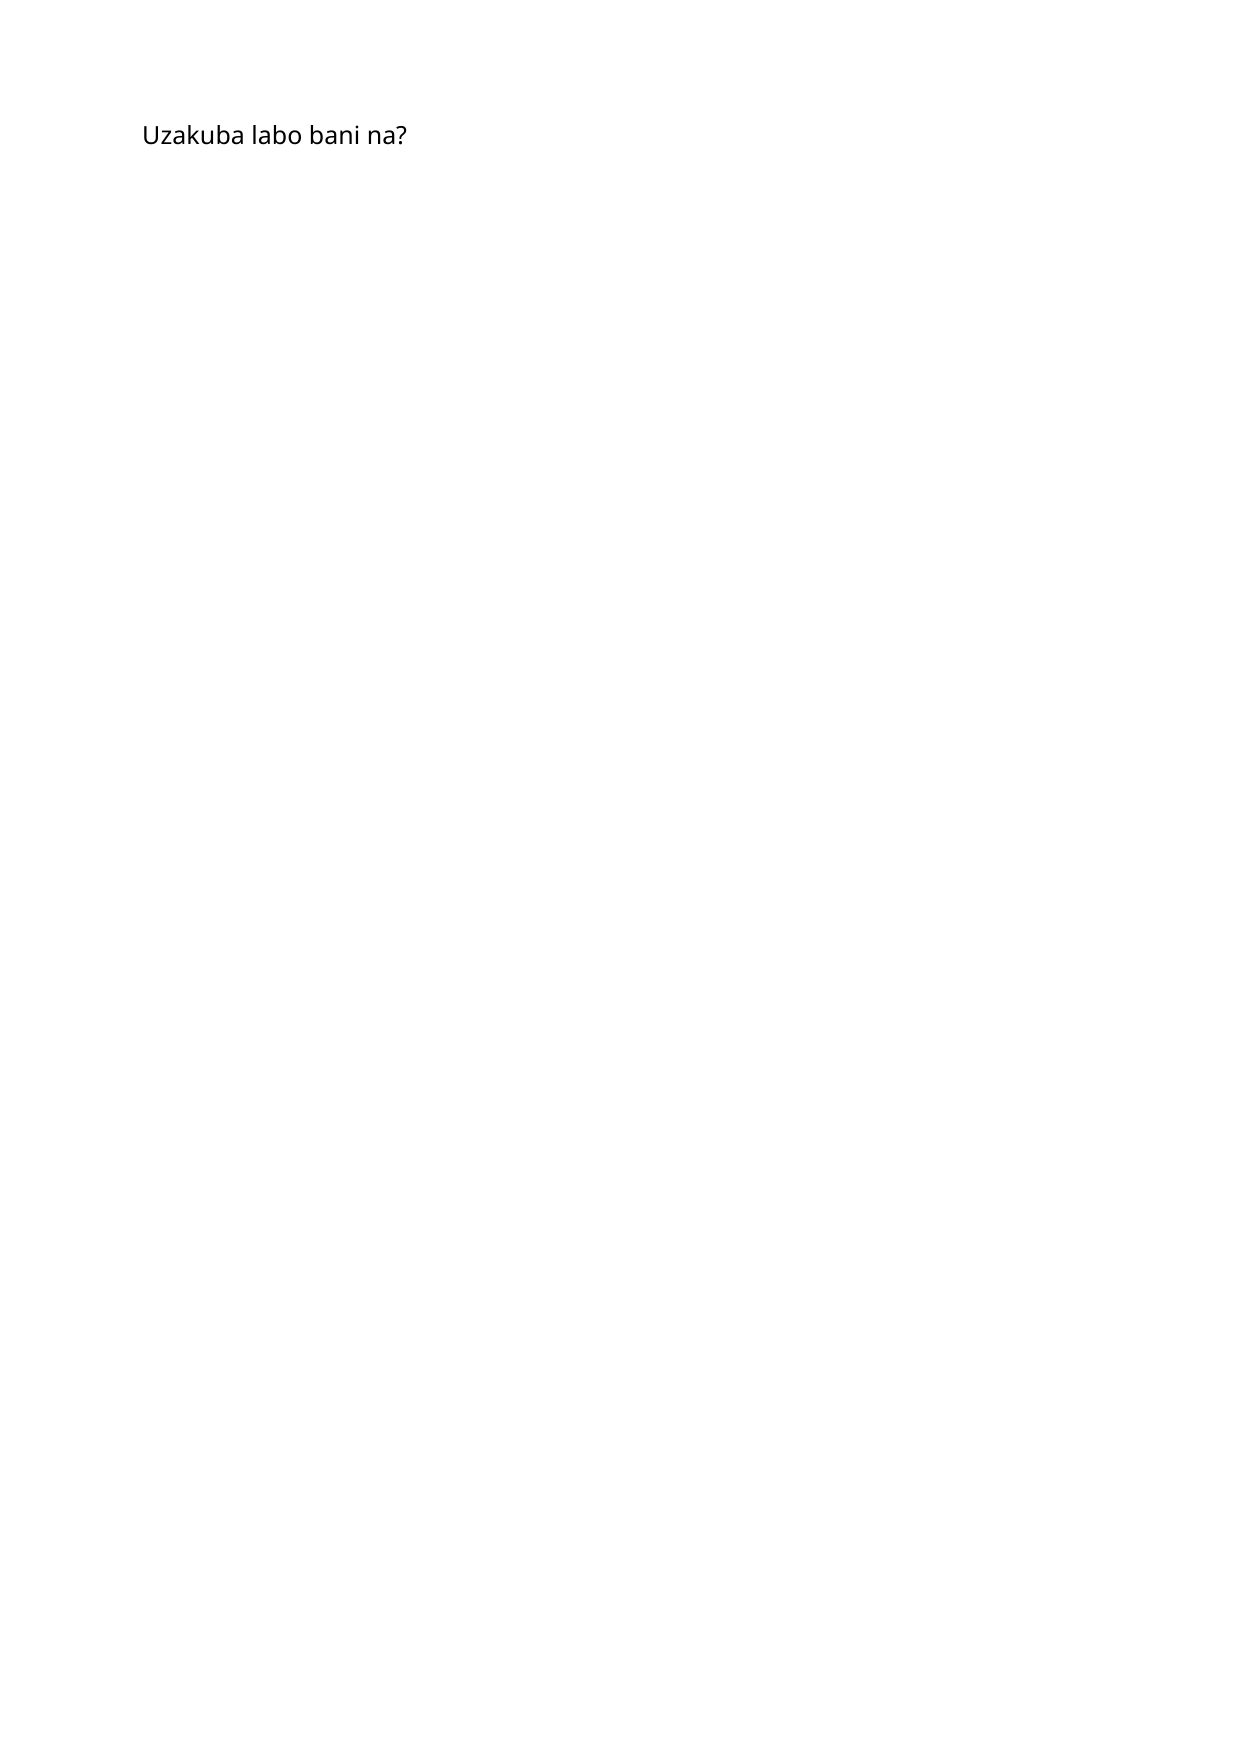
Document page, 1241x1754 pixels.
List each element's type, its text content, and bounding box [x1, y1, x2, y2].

text Uzakuba labo bani na? [142, 118, 1122, 152]
